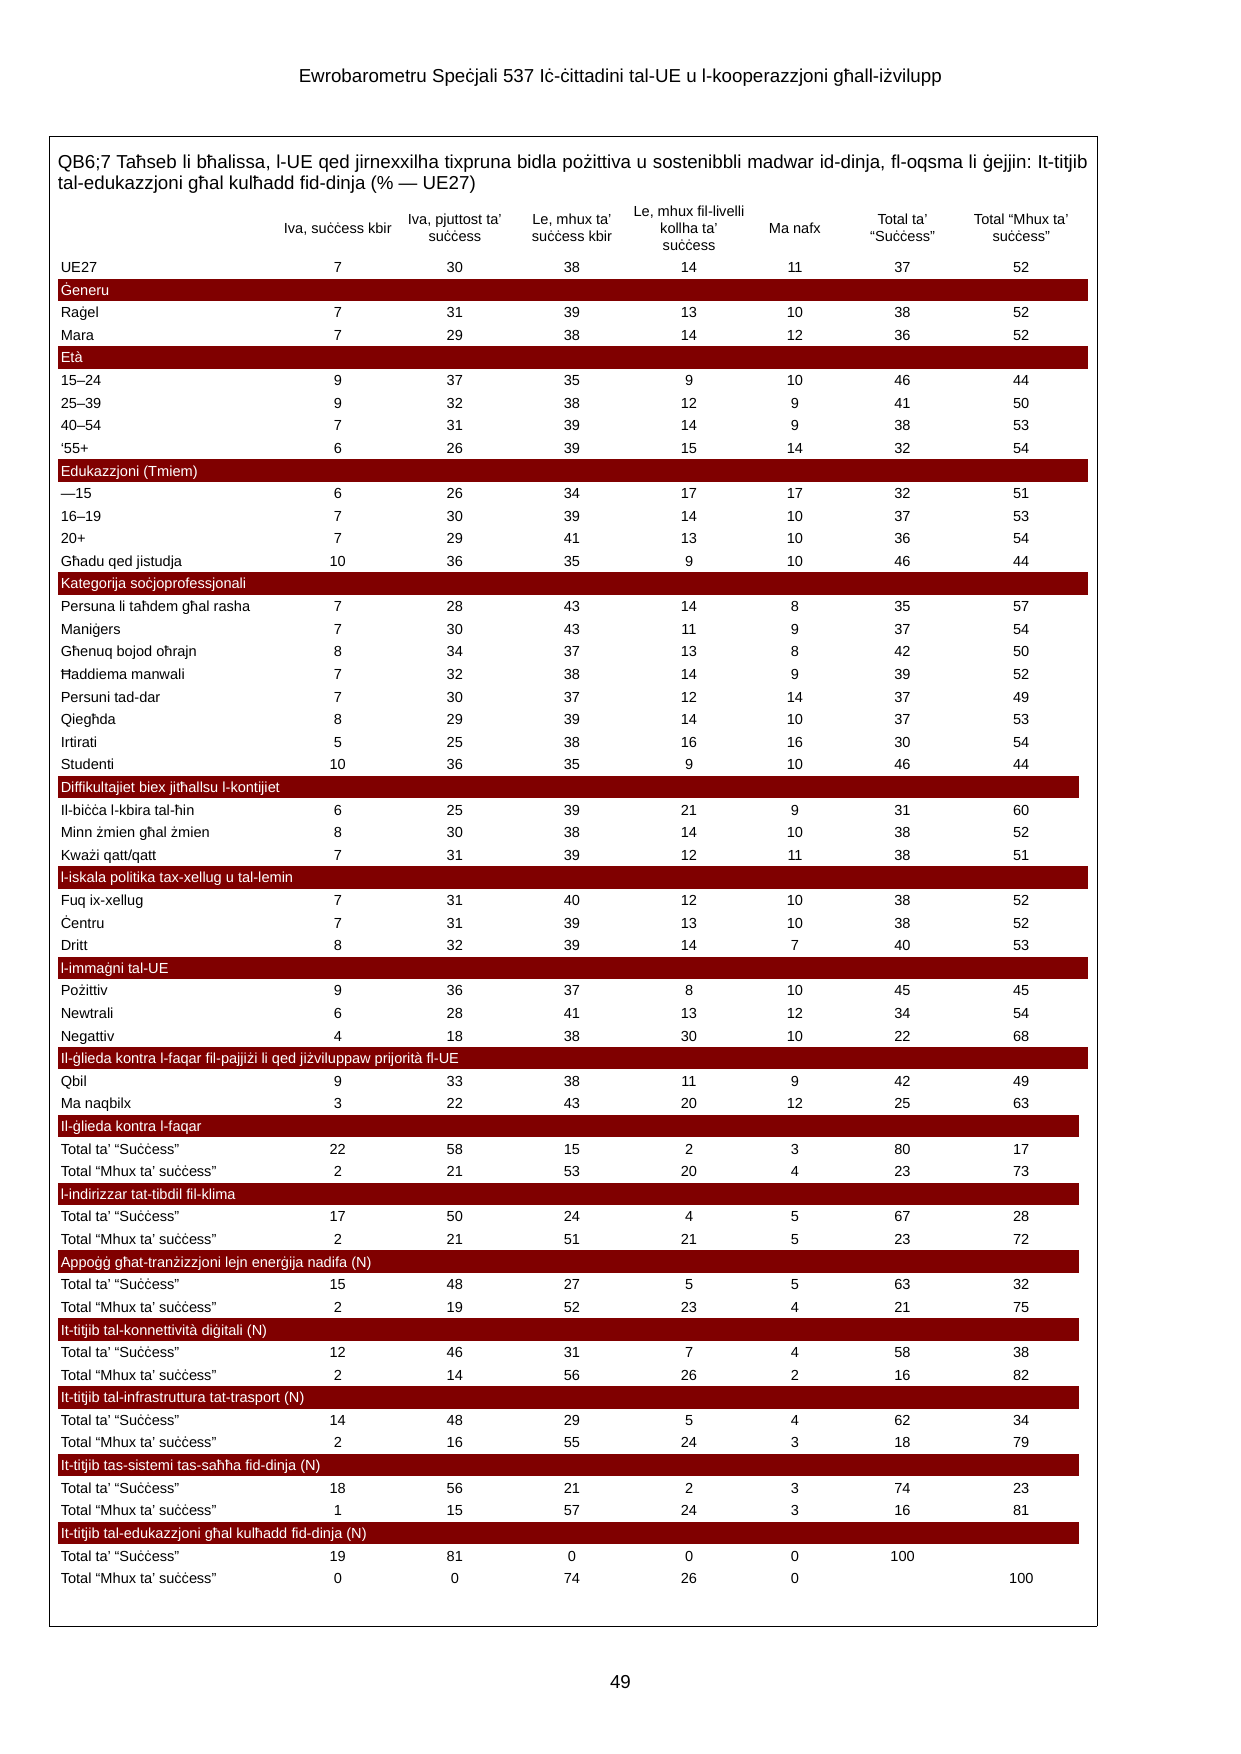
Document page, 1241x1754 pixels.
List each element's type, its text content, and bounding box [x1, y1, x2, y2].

table_cell 26 [630, 1567, 747, 1589]
table_cell 52 [963, 911, 1079, 934]
table_cell 12 [630, 685, 747, 708]
table_cell 21 [630, 1228, 747, 1250]
table_cell Ħaddiema manwali [58, 663, 279, 685]
table_cell 46 [396, 1341, 513, 1363]
table_cell 74 [842, 1476, 962, 1499]
table_cell 7 [279, 663, 396, 685]
table_cell 23 [842, 1160, 962, 1183]
table_cell 5 [630, 1409, 747, 1431]
table_cell It-titjib tas-sistemi tas-saħħa fid-dinja (N) [58, 1454, 1079, 1476]
table_cell 62 [842, 1409, 962, 1431]
table_cell 10 [747, 369, 842, 391]
table_cell 38 [513, 391, 630, 414]
table_cell 13 [630, 1002, 747, 1024]
table_cell 53 [963, 505, 1079, 527]
table_cell 48 [396, 1273, 513, 1296]
table_cell 11 [747, 256, 842, 278]
table_cell [1080, 527, 1088, 550]
table_cell 68 [963, 1024, 1079, 1047]
table_cell Newtrali [58, 1002, 279, 1024]
table_cell 11 [747, 844, 842, 866]
table_cell 14 [279, 1409, 396, 1431]
table_cell Ġeneru [58, 279, 1088, 301]
table_cell 13 [630, 527, 747, 550]
table_cell 8 [630, 979, 747, 1002]
table_cell 0 [279, 1567, 396, 1589]
table_cell 9 [279, 1070, 396, 1092]
table_cell 26 [630, 1364, 747, 1386]
table_cell 57 [513, 1499, 630, 1522]
table_cell 53 [963, 934, 1079, 957]
table_cell 51 [963, 482, 1079, 504]
table_cell 10 [279, 550, 396, 572]
table_cell 35 [513, 369, 630, 391]
table_cell 17 [630, 482, 747, 504]
table_cell Total ta’ “Suċċess” [58, 1273, 279, 1296]
table_cell 8 [279, 708, 396, 731]
table_cell 5 [279, 731, 396, 753]
table_cell 100 [963, 1567, 1079, 1589]
table_cell 6 [279, 482, 396, 504]
table_cell 56 [396, 1476, 513, 1499]
table_cell 74 [513, 1567, 630, 1589]
table_cell It-titjib tal-edukazzjoni għal kulħadd fid-dinja (N) [58, 1522, 1079, 1544]
table_cell 54 [963, 731, 1079, 753]
table_cell [1080, 663, 1088, 685]
table_cell 40 [513, 889, 630, 911]
table_cell 41 [842, 391, 962, 414]
table_cell 4 [747, 1409, 842, 1431]
table_cell 0 [513, 1544, 630, 1567]
table_cell 19 [279, 1544, 396, 1567]
table_cell 10 [747, 527, 842, 550]
table_cell 27 [513, 1273, 630, 1296]
table_cell 3 [747, 1431, 842, 1454]
table_cell 0 [747, 1544, 842, 1567]
table_cell 7 [279, 911, 396, 934]
table_cell 58 [842, 1341, 962, 1363]
table_cell 54 [963, 437, 1079, 459]
table_cell 2 [279, 1296, 396, 1318]
table_cell 24 [630, 1431, 747, 1454]
table_cell Minn żmien għal żmien [58, 821, 279, 843]
table_header Total “Mhux ta’ suċċess” [963, 200, 1079, 256]
table_cell 23 [842, 1228, 962, 1250]
table_cell [1080, 1024, 1088, 1047]
table_cell 39 [513, 505, 630, 527]
table_cell 2 [279, 1228, 396, 1250]
table_cell [963, 1544, 1079, 1567]
table_cell 7 [630, 1341, 747, 1363]
table_cell 2 [279, 1364, 396, 1386]
table_cell [1080, 595, 1088, 617]
table_cell 56 [513, 1364, 630, 1386]
table_cell 12 [630, 391, 747, 414]
table_cell 30 [396, 685, 513, 708]
table_cell 26 [396, 437, 513, 459]
table_cell 45 [842, 979, 962, 1002]
table_cell 18 [279, 1476, 396, 1499]
table_cell 25 [842, 1092, 962, 1115]
table_cell [1080, 256, 1088, 278]
table_cell Fuq ix-xellug [58, 889, 279, 911]
table_cell Negattiv [58, 1024, 279, 1047]
table_cell 5 [630, 1273, 747, 1296]
table_cell 17 [963, 1138, 1079, 1160]
table_cell 5 [747, 1228, 842, 1250]
table_cell Kategorija soċjoprofessjonali [58, 572, 1088, 595]
table_cell 19 [396, 1296, 513, 1318]
table_cell 29 [396, 708, 513, 731]
table_cell 10 [747, 979, 842, 1002]
table_cell [1080, 437, 1088, 459]
table_cell 31 [396, 414, 513, 437]
table_cell 11 [630, 618, 747, 640]
table_cell 34 [842, 1002, 962, 1024]
table_cell 36 [396, 550, 513, 572]
table_cell 22 [396, 1092, 513, 1115]
table_cell 9 [747, 663, 842, 685]
table_cell 39 [513, 414, 630, 437]
table_cell 54 [963, 1002, 1079, 1024]
table_cell 34 [396, 640, 513, 663]
table_cell 38 [842, 889, 962, 911]
table_cell 48 [396, 1409, 513, 1431]
table_cell 14 [747, 685, 842, 708]
table_cell Raġel [58, 301, 279, 324]
table_cell 14 [630, 663, 747, 685]
table_cell 7 [747, 934, 842, 957]
table_cell Total ta’ “Suċċess” [58, 1476, 279, 1499]
table_cell 15 [513, 1138, 630, 1160]
table_cell 12 [747, 1092, 842, 1115]
table_cell UE27 [58, 256, 279, 278]
table_cell 10 [747, 550, 842, 572]
table_cell 9 [630, 369, 747, 391]
table_cell 38 [513, 821, 630, 843]
table_cell 72 [963, 1228, 1079, 1250]
table_cell 57 [963, 595, 1079, 617]
table_cell [1080, 1228, 1088, 1250]
table_cell 52 [513, 1296, 630, 1318]
table_cell 37 [513, 640, 630, 663]
table_cell [1080, 1499, 1088, 1522]
table_cell [1080, 1522, 1088, 1544]
table_cell 49 [963, 685, 1079, 708]
table_cell [1080, 1544, 1088, 1567]
table_cell 30 [630, 1024, 747, 1047]
table_cell 53 [513, 1160, 630, 1183]
table_cell [1080, 1409, 1088, 1431]
table_cell 82 [963, 1364, 1079, 1386]
table_cell 17 [279, 1205, 396, 1228]
table_cell 10 [747, 911, 842, 934]
table_cell 44 [963, 369, 1079, 391]
table_cell [1080, 1431, 1088, 1454]
table_cell 31 [396, 844, 513, 866]
table_cell 7 [279, 618, 396, 640]
table_cell 52 [963, 663, 1079, 685]
table_cell [1080, 1250, 1088, 1273]
table_cell 8 [747, 640, 842, 663]
table_cell 37 [513, 979, 630, 1002]
table_cell 30 [396, 505, 513, 527]
table_cell Total “Mhux ta’ suċċess” [58, 1431, 279, 1454]
table_cell 8 [279, 821, 396, 843]
table_cell 9 [747, 798, 842, 821]
table_cell [1080, 798, 1088, 821]
table_cell 32 [396, 391, 513, 414]
table_cell 16 [842, 1499, 962, 1522]
table_cell Maniġers [58, 618, 279, 640]
table_cell 15 [630, 437, 747, 459]
table_cell 7 [279, 301, 396, 324]
table_cell 32 [396, 663, 513, 685]
table_cell [1080, 1092, 1088, 1115]
table_cell 38 [513, 1024, 630, 1047]
table_cell 12 [630, 889, 747, 911]
table_cell [1080, 708, 1088, 731]
table_cell Total “Mhux ta’ suċċess” [58, 1364, 279, 1386]
table_cell 29 [396, 527, 513, 550]
table_cell 37 [842, 618, 962, 640]
table_cell 52 [963, 324, 1079, 346]
table_cell 30 [842, 731, 962, 753]
table_cell 46 [842, 369, 962, 391]
table_cell 8 [747, 595, 842, 617]
table_cell 15 [396, 1499, 513, 1522]
table_cell 14 [630, 821, 747, 843]
table_cell [1080, 821, 1088, 843]
table_cell [1080, 324, 1088, 346]
table_cell 10 [747, 889, 842, 911]
table_cell 14 [630, 256, 747, 278]
table_cell 38 [842, 844, 962, 866]
table_cell Total “Mhux ta’ suċċess” [58, 1567, 279, 1589]
table_cell ‘55+ [58, 437, 279, 459]
table_cell 35 [513, 550, 630, 572]
table_cell 18 [842, 1431, 962, 1454]
table_cell —15 [58, 482, 279, 504]
table_cell 10 [747, 753, 842, 776]
table_cell 31 [842, 798, 962, 821]
table_cell 10 [747, 505, 842, 527]
table_cell 52 [963, 301, 1079, 324]
table_cell 15 [279, 1273, 396, 1296]
table_cell 46 [842, 550, 962, 572]
table_cell 81 [963, 1499, 1079, 1522]
table_cell 6 [279, 798, 396, 821]
table_cell 16 [630, 731, 747, 753]
table_cell 50 [963, 640, 1079, 663]
table_cell Ma naqbilx [58, 1092, 279, 1115]
table_cell Il-ġlieda kontra l-faqar fil-pajjiżi li qed jiżviluppaw prijorità fl-UE [58, 1047, 1088, 1069]
table_cell 6 [279, 1002, 396, 1024]
table_cell 1 [279, 1499, 396, 1522]
table_cell [1080, 1273, 1088, 1296]
table_cell 7 [279, 527, 396, 550]
table_cell 32 [963, 1273, 1079, 1296]
table_cell 39 [513, 844, 630, 866]
table_cell 14 [630, 414, 747, 437]
table_cell 7 [279, 256, 396, 278]
table_cell [1080, 505, 1088, 527]
table_cell [1080, 1002, 1088, 1024]
table_cell 36 [842, 324, 962, 346]
text QB6;7 Taħseb li bħalissa, l-UE qed jirnexxilha tixpruna bidla pożittiva u sostenibbli madwar id-dinja, fl-oqsma li ġejjin: It-titjib tal-edukazzjoni għal kulħadd fid-dinja (% — UE27) [58, 151, 1088, 194]
table_cell 8 [279, 934, 396, 957]
table_cell 41 [513, 527, 630, 550]
table_cell 14 [396, 1364, 513, 1386]
table_cell 7 [279, 685, 396, 708]
table_cell 6 [279, 437, 396, 459]
table_cell 35 [842, 595, 962, 617]
table_cell 40–54 [58, 414, 279, 437]
table_cell 15–24 [58, 369, 279, 391]
table_cell Persuna li taħdem għal rasha [58, 595, 279, 617]
table_cell 51 [513, 1228, 630, 1250]
table_cell 3 [747, 1138, 842, 1160]
table_cell [1080, 1341, 1088, 1363]
table_cell Ċentru [58, 911, 279, 934]
table_cell 13 [630, 301, 747, 324]
table_cell 63 [963, 1092, 1079, 1115]
table_cell 34 [963, 1409, 1079, 1431]
table_cell [1080, 753, 1088, 776]
table_cell 2 [279, 1431, 396, 1454]
table_cell 36 [842, 527, 962, 550]
table_cell l-iskala politika tax-xellug u tal-lemin [58, 866, 1088, 889]
table_cell 9 [747, 618, 842, 640]
table_cell 31 [396, 911, 513, 934]
table_cell 38 [842, 414, 962, 437]
table_cell 5 [747, 1205, 842, 1228]
table_cell [1080, 844, 1088, 866]
table_cell Għadu qed jistudja [58, 550, 279, 572]
table_cell Il-biċċa l-kbira tal-ħin [58, 798, 279, 821]
table_cell 63 [842, 1273, 962, 1296]
table_cell 43 [513, 1092, 630, 1115]
table_cell 60 [963, 798, 1079, 821]
table_cell 25 [396, 731, 513, 753]
table_cell 51 [963, 844, 1079, 866]
table_cell Total ta’ “Suċċess” [58, 1341, 279, 1363]
table_cell 30 [396, 821, 513, 843]
table_cell 39 [513, 708, 630, 731]
table_cell 14 [747, 437, 842, 459]
table_cell 10 [279, 753, 396, 776]
table_cell 9 [630, 550, 747, 572]
table_cell 30 [396, 256, 513, 278]
table_cell 81 [396, 1544, 513, 1567]
table_cell [1080, 640, 1088, 663]
table_cell 38 [842, 301, 962, 324]
table_cell Dritt [58, 934, 279, 957]
table_cell 2 [630, 1476, 747, 1499]
table_cell 39 [513, 911, 630, 934]
table_cell 29 [396, 324, 513, 346]
table_cell 24 [513, 1205, 630, 1228]
table_cell 21 [396, 1160, 513, 1183]
table_cell 54 [963, 618, 1079, 640]
table_cell 3 [279, 1092, 396, 1115]
table_cell 14 [630, 934, 747, 957]
table_cell 22 [279, 1138, 396, 1160]
table_cell Total ta’ “Suċċess” [58, 1138, 279, 1160]
table_cell 0 [747, 1567, 842, 1589]
table_cell 14 [630, 324, 747, 346]
table_cell 2 [279, 1160, 396, 1183]
table_cell 37 [513, 685, 630, 708]
table_cell [1080, 934, 1088, 957]
table_cell [1080, 889, 1088, 911]
table_cell 46 [842, 753, 962, 776]
table_cell [1080, 1115, 1088, 1137]
table_cell [1080, 1205, 1088, 1228]
table_cell 17 [747, 482, 842, 504]
table_cell Studenti [58, 753, 279, 776]
table_cell 43 [513, 595, 630, 617]
table_cell 22 [842, 1024, 962, 1047]
table_cell 37 [396, 369, 513, 391]
table_cell [1080, 911, 1088, 934]
table_cell 24 [630, 1499, 747, 1522]
table_cell [1080, 1070, 1088, 1092]
table_cell 4 [747, 1160, 842, 1183]
table_cell 3 [747, 1476, 842, 1499]
table_cell 38 [513, 256, 630, 278]
table_cell 32 [396, 934, 513, 957]
table_cell 43 [513, 618, 630, 640]
table_cell 30 [396, 618, 513, 640]
table_cell l-immaġni tal-UE [58, 957, 1088, 979]
table_cell 23 [963, 1476, 1079, 1499]
table_cell 7 [279, 505, 396, 527]
table_cell 49 [963, 1070, 1079, 1092]
table_cell [1080, 979, 1088, 1002]
table_cell [1080, 1386, 1088, 1409]
table_cell 79 [963, 1431, 1079, 1454]
table_cell 73 [963, 1160, 1079, 1183]
table_cell 7 [279, 324, 396, 346]
table_cell 9 [630, 753, 747, 776]
table_cell Edukazzjoni (Tmiem) [58, 459, 1088, 482]
table_cell 36 [396, 753, 513, 776]
table_cell Irtirati [58, 731, 279, 753]
table_cell 7 [279, 595, 396, 617]
table_cell 39 [513, 437, 630, 459]
table_cell [1080, 1296, 1088, 1318]
table_cell 34 [513, 482, 630, 504]
table_cell 21 [513, 1476, 630, 1499]
table_cell [1080, 618, 1088, 640]
table_cell 28 [963, 1205, 1079, 1228]
table_cell 39 [513, 301, 630, 324]
table_cell 4 [747, 1341, 842, 1363]
table_cell 9 [747, 1070, 842, 1092]
table_cell [1080, 1567, 1088, 1589]
table_cell [1080, 369, 1088, 391]
table_cell 54 [963, 527, 1079, 550]
table_cell 53 [963, 414, 1079, 437]
table_cell 9 [747, 414, 842, 437]
table_cell It-titjib tal-infrastruttura tat-trasport (N) [58, 1386, 1079, 1409]
table_cell 16–19 [58, 505, 279, 527]
table_cell 9 [279, 369, 396, 391]
table_cell l-indirizzar tat-tibdil fil-klima [58, 1183, 1079, 1205]
table_cell 53 [963, 708, 1079, 731]
table_cell 11 [630, 1070, 747, 1092]
table_cell 37 [842, 708, 962, 731]
table_cell 42 [842, 1070, 962, 1092]
table_cell 38 [513, 1070, 630, 1092]
table_cell 10 [747, 1024, 842, 1047]
table_cell 4 [279, 1024, 396, 1047]
table_cell 21 [842, 1296, 962, 1318]
table_cell 37 [842, 256, 962, 278]
table_cell [1080, 1364, 1088, 1386]
table_cell 20+ [58, 527, 279, 550]
table_cell 42 [842, 640, 962, 663]
table_cell 28 [396, 595, 513, 617]
table_cell 20 [630, 1160, 747, 1183]
table_cell 9 [747, 391, 842, 414]
table_cell 39 [513, 798, 630, 821]
table_cell [1080, 776, 1088, 798]
table_header [58, 200, 279, 256]
table_cell [1080, 1160, 1088, 1183]
table_cell 7 [279, 844, 396, 866]
table_cell [1080, 1138, 1088, 1160]
table_cell Mara [58, 324, 279, 346]
table_cell 20 [630, 1092, 747, 1115]
table_cell 37 [842, 685, 962, 708]
table_cell Għenuq bojod oħrajn [58, 640, 279, 663]
table_cell 26 [396, 482, 513, 504]
table_cell 2 [747, 1364, 842, 1386]
table_cell 13 [630, 640, 747, 663]
table_cell 23 [630, 1296, 747, 1318]
table_cell 7 [279, 889, 396, 911]
table_cell 25 [396, 798, 513, 821]
table_cell 10 [747, 301, 842, 324]
table_cell 21 [396, 1228, 513, 1250]
table_cell 3 [747, 1499, 842, 1522]
table_cell 38 [963, 1341, 1079, 1363]
table_header Le, mhux ta’ suċċess kbir [513, 200, 630, 256]
table_cell [1080, 550, 1088, 572]
table_cell 31 [513, 1341, 630, 1363]
table_cell 38 [842, 911, 962, 934]
table_cell 52 [963, 889, 1079, 911]
table_cell 35 [513, 753, 630, 776]
table_cell 75 [963, 1296, 1079, 1318]
table_cell Persuni tad-dar [58, 685, 279, 708]
table_header Total ta’ “Suċċess” [842, 200, 962, 256]
table_cell 44 [963, 753, 1079, 776]
table_header Iva, pjuttost ta’ suċċess [396, 200, 513, 256]
table_cell 52 [963, 821, 1079, 843]
table_cell Età [58, 346, 1088, 369]
table_cell 14 [630, 595, 747, 617]
table_cell 10 [747, 821, 842, 843]
table_cell 16 [396, 1431, 513, 1454]
table_cell 39 [842, 663, 962, 685]
table_cell 50 [963, 391, 1079, 414]
table_cell Qiegħda [58, 708, 279, 731]
table_cell 39 [513, 934, 630, 957]
table_cell Total “Mhux ta’ suċċess” [58, 1296, 279, 1318]
table_cell 28 [396, 1002, 513, 1024]
table_cell Total “Mhux ta’ suċċess” [58, 1160, 279, 1183]
table_cell 13 [630, 911, 747, 934]
table_cell 12 [279, 1341, 396, 1363]
table_cell 0 [396, 1567, 513, 1589]
table_cell 9 [279, 391, 396, 414]
table_header Ma nafx [747, 200, 842, 256]
table_cell 14 [630, 505, 747, 527]
table_cell Kważi qatt/qatt [58, 844, 279, 866]
table_cell 12 [747, 1002, 842, 1024]
table_cell 38 [842, 821, 962, 843]
table_cell [1080, 482, 1088, 504]
table_cell Total ta’ “Suċċess” [58, 1205, 279, 1228]
table_cell 4 [630, 1205, 747, 1228]
table_cell 31 [396, 301, 513, 324]
table_cell [1080, 1318, 1088, 1341]
table_cell 12 [630, 844, 747, 866]
table_cell 33 [396, 1070, 513, 1092]
table_cell Total “Mhux ta’ suċċess” [58, 1499, 279, 1522]
table_cell 14 [630, 708, 747, 731]
table_cell 9 [279, 979, 396, 1002]
table_cell 12 [747, 324, 842, 346]
table_cell 32 [842, 437, 962, 459]
table_cell [1080, 1183, 1088, 1205]
table_header Le, mhux fil-livelli kollha ta’ suċċess [630, 200, 747, 256]
table_header [1080, 200, 1088, 256]
table_cell 8 [279, 640, 396, 663]
table_cell 16 [842, 1364, 962, 1386]
table_cell [1080, 685, 1088, 708]
table_cell 45 [963, 979, 1079, 1002]
table_cell 80 [842, 1138, 962, 1160]
table_cell 58 [396, 1138, 513, 1160]
table_cell [842, 1567, 962, 1589]
table_cell 55 [513, 1431, 630, 1454]
table_cell 38 [513, 663, 630, 685]
table_cell Pożittiv [58, 979, 279, 1002]
table_cell 38 [513, 731, 630, 753]
table_cell [1080, 1454, 1088, 1476]
table_cell 29 [513, 1409, 630, 1431]
table_cell Diffikultajiet biex jitħallsu l-kontijiet [58, 776, 1079, 798]
table_cell 4 [747, 1296, 842, 1318]
table_cell 40 [842, 934, 962, 957]
table_cell 36 [396, 979, 513, 1002]
table_cell [1080, 731, 1088, 753]
table_cell 21 [630, 798, 747, 821]
table_cell 50 [396, 1205, 513, 1228]
table_cell Il-ġlieda kontra l-faqar [58, 1115, 1079, 1137]
table_cell 44 [963, 550, 1079, 572]
table_cell 41 [513, 1002, 630, 1024]
table_cell 2 [630, 1138, 747, 1160]
table_cell 38 [513, 324, 630, 346]
table_cell Total ta’ “Suċċess” [58, 1544, 279, 1567]
table_cell 37 [842, 505, 962, 527]
table_header Iva, suċċess kbir [279, 200, 396, 256]
table_cell 10 [747, 708, 842, 731]
table_cell Appoġġ għat-tranżizzjoni lejn enerġija nadifa (N) [58, 1250, 1079, 1273]
table_cell [1080, 414, 1088, 437]
table_cell 18 [396, 1024, 513, 1047]
table_cell [1080, 391, 1088, 414]
table_cell 67 [842, 1205, 962, 1228]
table_cell 52 [963, 256, 1079, 278]
table_cell 7 [279, 414, 396, 437]
table_cell 16 [747, 731, 842, 753]
table_cell [1080, 301, 1088, 324]
table_cell It-titjib tal-konnettività diġitali (N) [58, 1318, 1079, 1341]
table_cell 5 [747, 1273, 842, 1296]
table_cell Qbil [58, 1070, 279, 1092]
table_cell 32 [842, 482, 962, 504]
table_cell Total ta’ “Suċċess” [58, 1409, 279, 1431]
table_cell 25–39 [58, 391, 279, 414]
table_cell 100 [842, 1544, 962, 1567]
table_cell [1080, 1476, 1088, 1499]
table_cell 31 [396, 889, 513, 911]
table_cell 0 [630, 1544, 747, 1567]
table_cell Total “Mhux ta’ suċċess” [58, 1228, 279, 1250]
